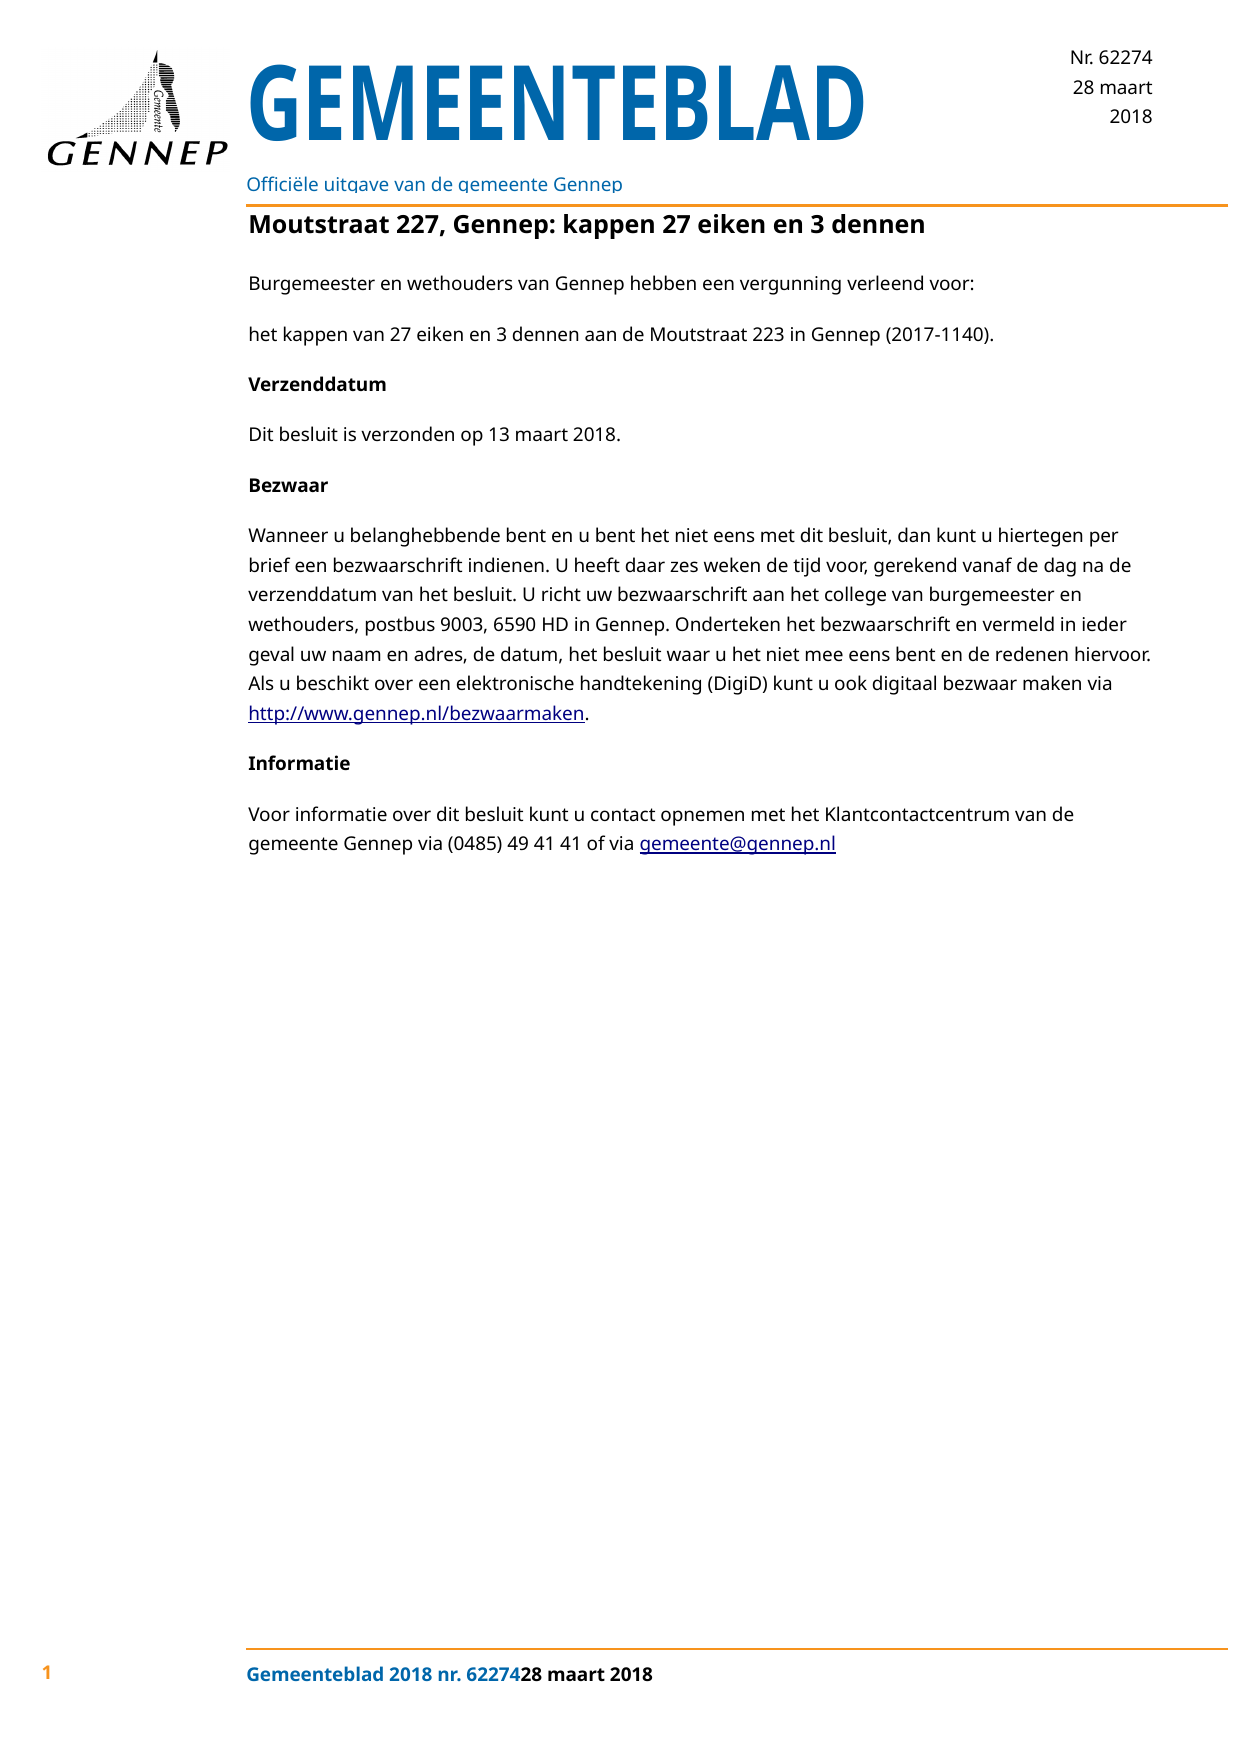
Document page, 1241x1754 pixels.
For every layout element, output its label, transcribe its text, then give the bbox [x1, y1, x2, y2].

text Dit besluit is verzonden op 13 maart 2018. [248, 422, 1152, 447]
picture [41, 47, 231, 172]
text het kappen van 27 eiken en 3 dennen aan de Moutstraat 223 in Gennep (2017-1140). [248, 321, 1152, 346]
text Wanneer u belanghebbende bent en u bent het niet eens met dit besluit, dan kunt u hiertegen per brief een bezwaarschrift indienen. U heeft daar zes weken de tijd voor, gerekend vanaf de dag na de verzenddatum van het besluit. U richt uw bezwaarschrift aan het college van burgemeester en wethouders, postbus 9003, 6590 HD in Gennep. Onderteken het bezwaarschrift en vermeld in ieder geval uw naam en adres, de datum, het besluit waar u het niet mee eens bent en de redenen hiervoor. Als u beschikt over een elektronische handtekening (DigiD) kunt u ook digitaal bezwaar maken via http://www.gennep.nl/bezwaarmaken. [248, 522, 1152, 726]
text Informatie [248, 750, 1152, 776]
text Moutstraat 227, Gennep: kappen 27 eiken en 3 dennen [248, 207, 1152, 241]
text Verzenddatum [248, 371, 1152, 397]
text Voor informatie over dit besluit kunt u contact opnemen met het Klantcontactcentrum van de gemeente Gennep via (0485) 49 41 41 of via gemeente@gennep.nl [248, 801, 1152, 856]
text Bezwaar [248, 472, 1152, 498]
text Burgemeester en wethouders van Gennep hebben een vergunning verleend voor: [248, 270, 1152, 296]
